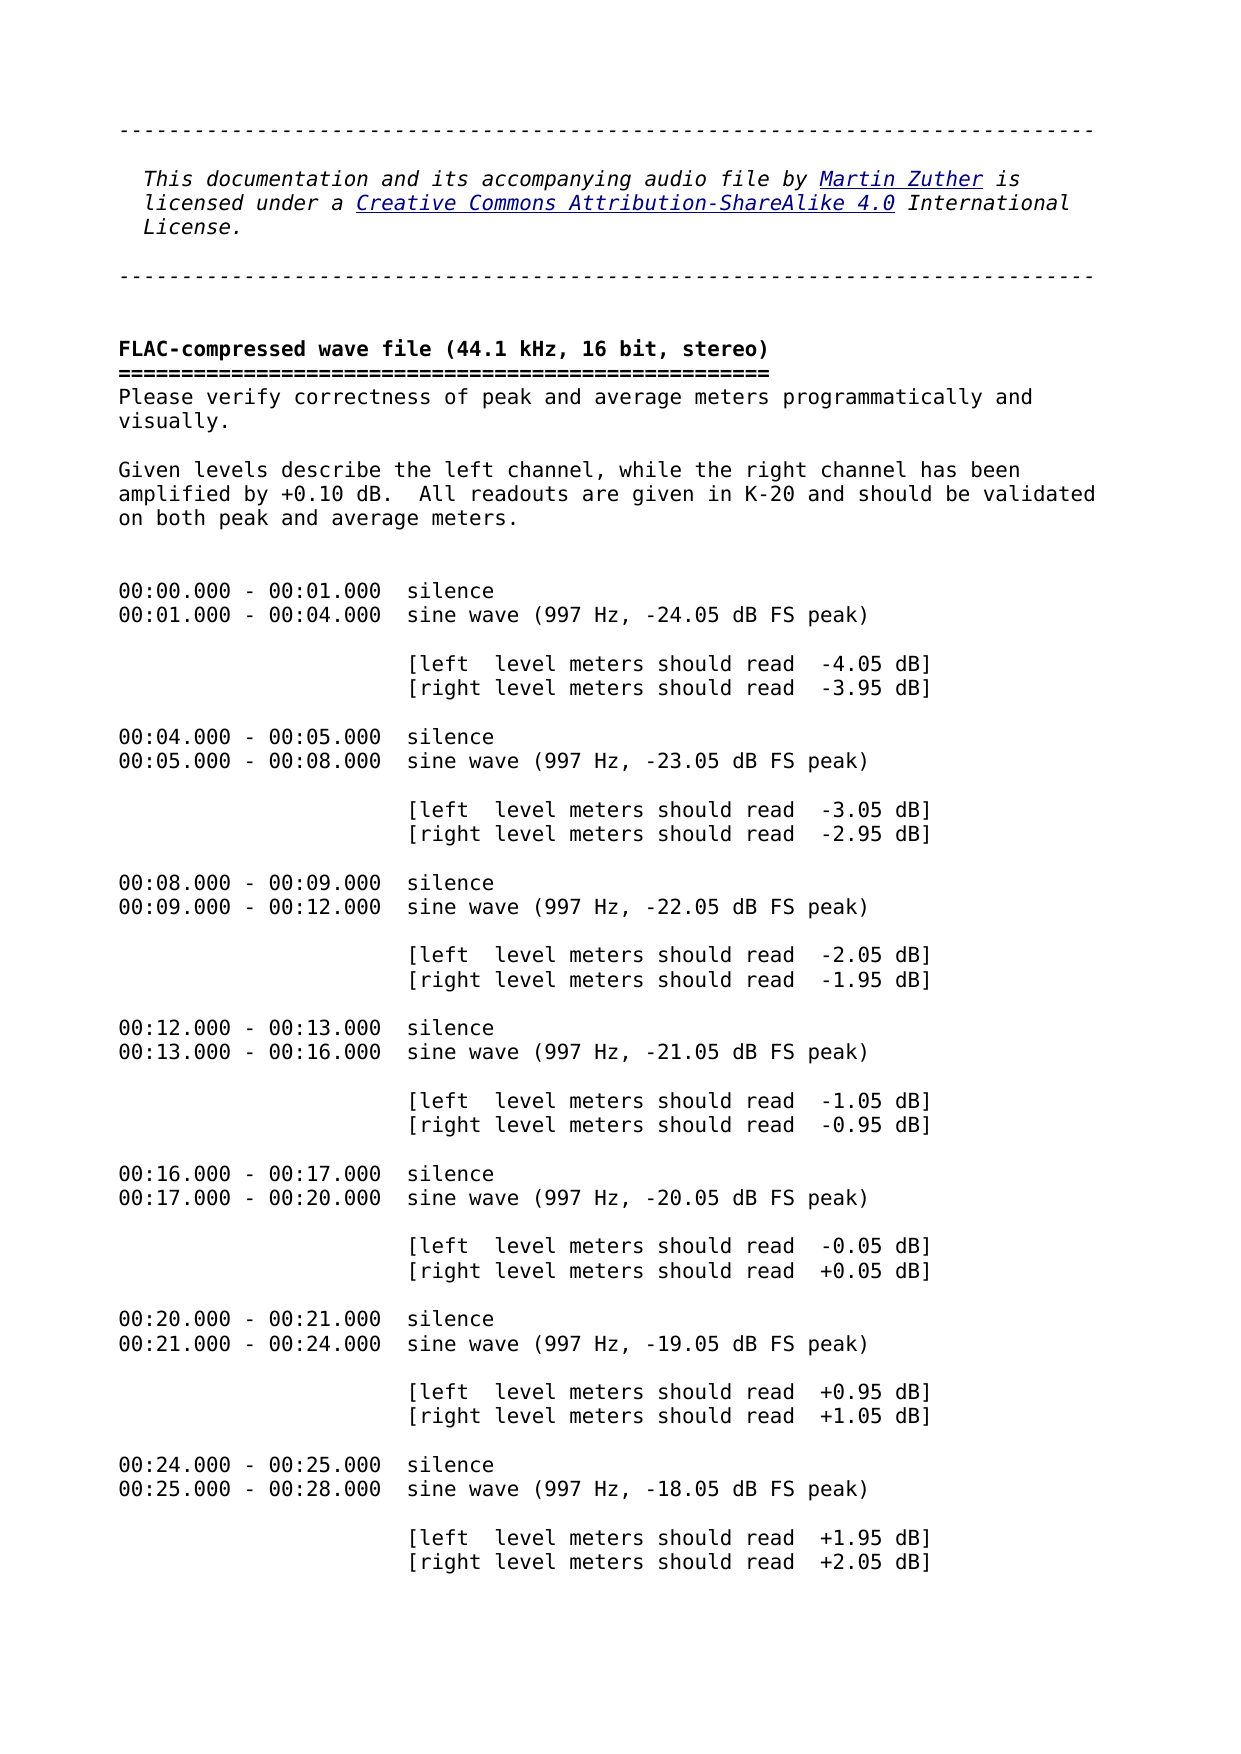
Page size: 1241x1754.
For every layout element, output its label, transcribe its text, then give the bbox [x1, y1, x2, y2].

text ------------------------------------------------------------------------------ [118, 118, 1122, 142]
text 00:20.000 - 00:21.000 silence [118, 1307, 1122, 1332]
text ==================================================== [118, 361, 1122, 385]
text licensed under a Creative Commons Attribution-ShareAlike 4.0 International [118, 191, 1122, 215]
text ------------------------------------------------------------------------------ [118, 264, 1122, 288]
text [left level meters should read +0.95 dB] [118, 1380, 1122, 1404]
text [right level meters should read -1.95 dB] [118, 968, 1122, 992]
text 00:21.000 - 00:24.000 sine wave (997 Hz, -19.05 dB FS peak) [118, 1332, 1122, 1356]
text [left level meters should read +1.95 dB] [118, 1526, 1122, 1550]
text FLAC-compressed wave file (44.1 kHz, 16 bit, stereo) [118, 337, 1122, 361]
text [right level meters should read -2.95 dB] [118, 822, 1122, 846]
text Given levels describe the left channel, while the right channel has been amplified by +0.10 dB. All readouts are given in K-20 and should be validated on both peak and average meters. [118, 458, 1122, 531]
text License. [118, 215, 1122, 239]
text 00:00.000 - 00:01.000 silence [118, 579, 1122, 603]
text 00:24.000 - 00:25.000 silence [118, 1453, 1122, 1477]
text [left level meters should read -0.05 dB] [118, 1234, 1122, 1259]
text Please verify correctness of peak and average meters programmatically and visually. [118, 385, 1122, 434]
text 00:08.000 - 00:09.000 silence [118, 871, 1122, 895]
text 00:13.000 - 00:16.000 sine wave (997 Hz, -21.05 dB FS peak) [118, 1040, 1122, 1065]
text 00:01.000 - 00:04.000 sine wave (997 Hz, -24.05 dB FS peak) [118, 603, 1122, 628]
text 00:04.000 - 00:05.000 silence [118, 725, 1122, 749]
text [right level meters should read +2.05 dB] [118, 1550, 1122, 1574]
text [left level meters should read -3.05 dB] [118, 798, 1122, 822]
text [left level meters should read -4.05 dB] [118, 652, 1122, 676]
text 00:17.000 - 00:20.000 sine wave (997 Hz, -20.05 dB FS peak) [118, 1186, 1122, 1210]
text [right level meters should read -3.95 dB] [118, 676, 1122, 701]
text 00:25.000 - 00:28.000 sine wave (997 Hz, -18.05 dB FS peak) [118, 1477, 1122, 1502]
text 00:16.000 - 00:17.000 silence [118, 1162, 1122, 1186]
text 00:12.000 - 00:13.000 silence [118, 1016, 1122, 1040]
text [right level meters should read +1.05 dB] [118, 1404, 1122, 1429]
text [right level meters should read +0.05 dB] [118, 1259, 1122, 1283]
text [left level meters should read -2.05 dB] [118, 943, 1122, 968]
text 00:09.000 - 00:12.000 sine wave (997 Hz, -22.05 dB FS peak) [118, 895, 1122, 919]
text 00:05.000 - 00:08.000 sine wave (997 Hz, -23.05 dB FS peak) [118, 749, 1122, 773]
text [right level meters should read -0.95 dB] [118, 1113, 1122, 1137]
text This documentation and its accompanying audio file by Martin Zuther is [118, 167, 1122, 191]
text [left level meters should read -1.05 dB] [118, 1089, 1122, 1113]
